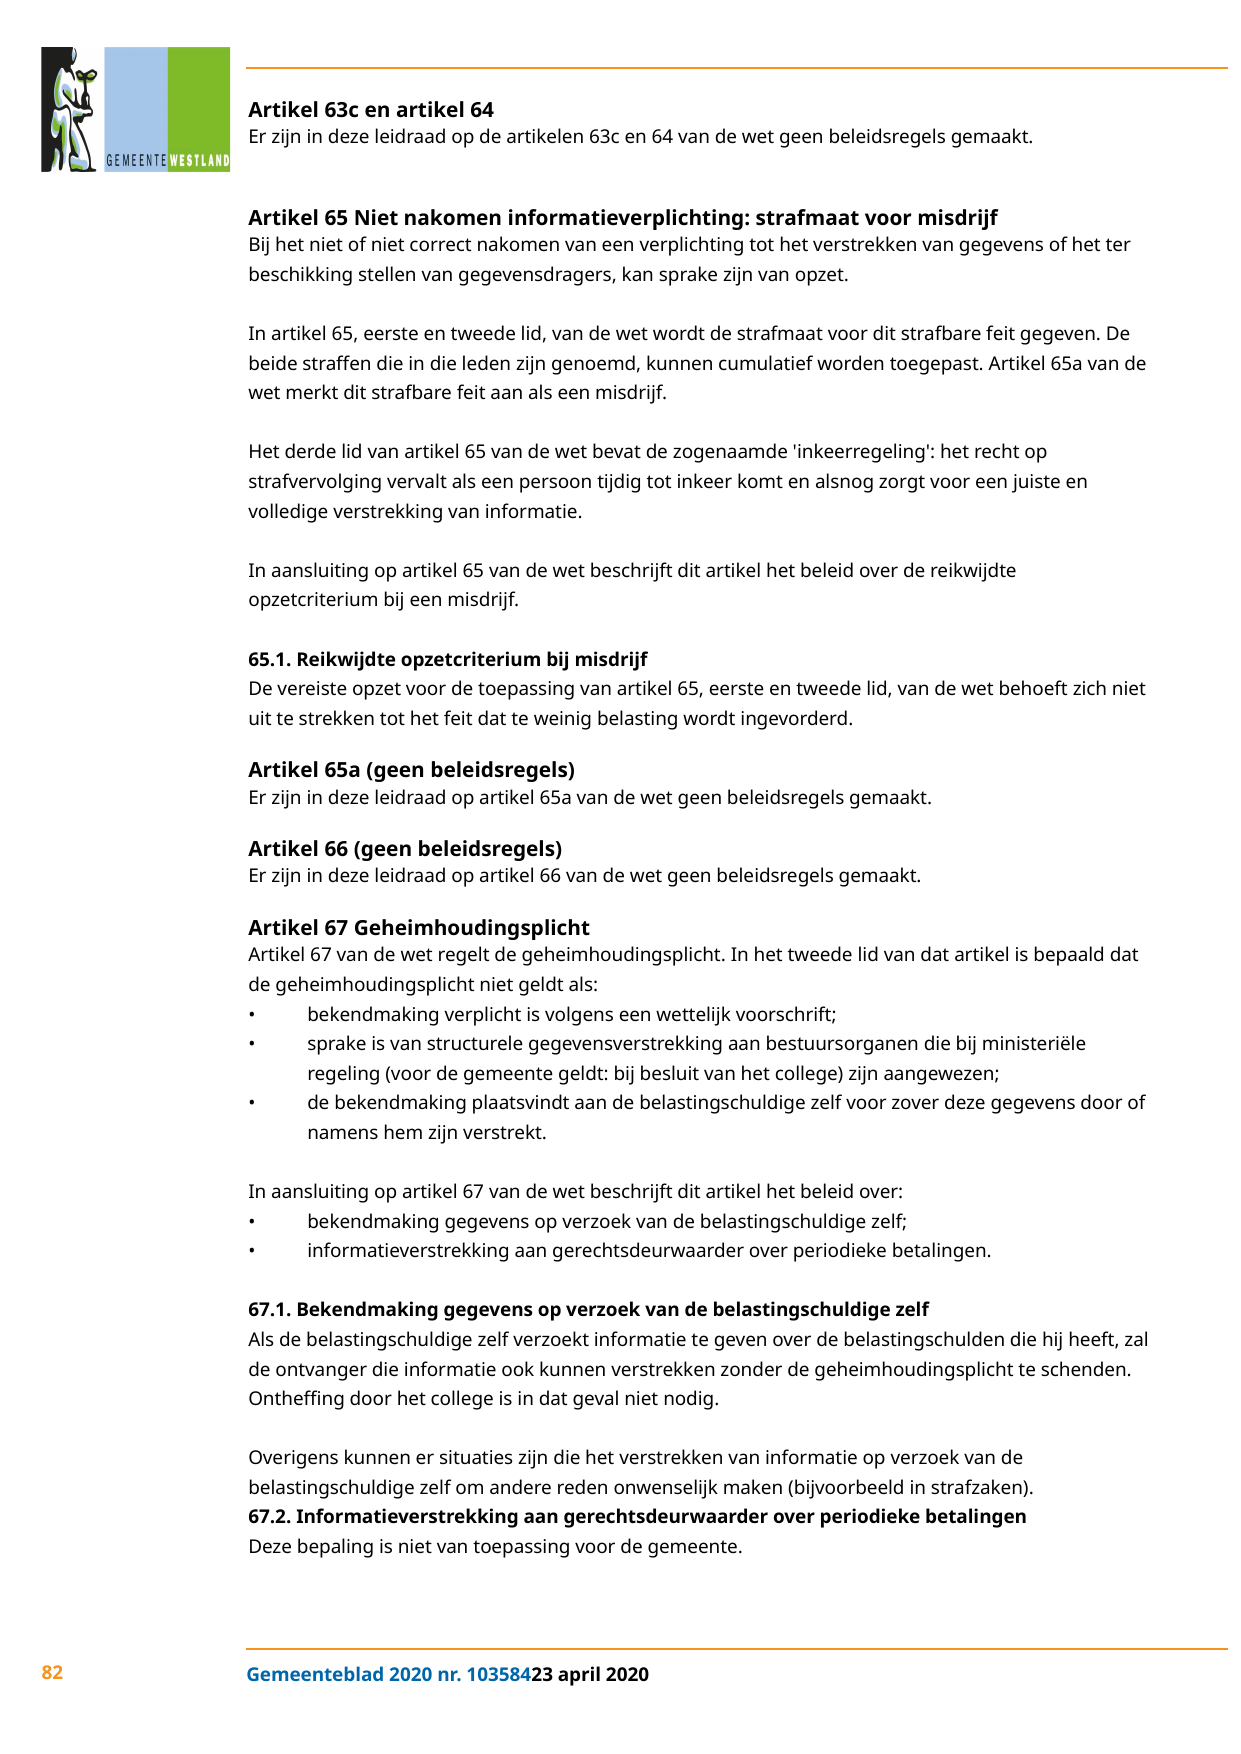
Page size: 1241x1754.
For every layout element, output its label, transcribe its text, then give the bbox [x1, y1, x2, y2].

text 67.2. Informatieverstrekking aan gerechtsdeurwaarder over periodieke betalingen [248, 1504, 1152, 1529]
list bekendmaking verplicht is volgens een wettelijk voorschrift; [248, 1001, 1152, 1026]
text Als de belastingschuldige zelf verzoekt informatie te geven over de belastingschulden die hij heeft, zal de ontvanger die informatie ook kunnen verstrekken zonder de geheimhoudingsplicht te schenden. Ontheffing door het college is in dat geval niet nodig. [248, 1326, 1152, 1411]
text Er zijn in deze leidraad op artikel 65a van de wet geen beleidsregels gemaakt. [248, 784, 1152, 809]
list sprake is van structurele gegevensverstrekking aan bestuursorganen die bij ministeriële regeling (voor de gemeente geldt: bij besluit van het college) zijn aangewezen; [248, 1030, 1152, 1086]
text Artikel 67 van de wet regelt de geheimhoudingsplicht. In het tweede lid van dat artikel is bepaald dat de geheimhoudingsplicht niet geldt als: [248, 942, 1152, 997]
text 67.1. Bekendmaking gegevens op verzoek van de belastingschuldige zelf [248, 1297, 1152, 1322]
list bekendmaking gegevens op verzoek van de belastingschuldige zelf; [248, 1208, 1152, 1233]
list de bekendmaking plaatsvindt aan de belastingschuldige zelf voor zover deze gegevens door of namens hem zijn verstrekt. [248, 1089, 1152, 1145]
text Het derde lid van artikel 65 van de wet bevat de zogenaamde 'inkeerregeling': het recht op strafvervolging vervalt als een persoon tijdig tot inkeer komt en alsnog zorgt voor een juiste en volledige verstrekking van informatie. [248, 439, 1152, 524]
picture [41, 47, 231, 172]
text Artikel 67 Geheimhoudingsplicht [248, 913, 1152, 942]
list informatieverstrekking aan gerechtsdeurwaarder over periodieke betalingen. [248, 1237, 1152, 1263]
text Deze bepaling is niet van toepassing voor de gemeente. [248, 1533, 1152, 1559]
text Artikel 65 Niet nakomen informatieverplichting: strafmaat voor misdrijf [248, 203, 1152, 232]
text 65.1. Reikwijdte opzetcriterium bij misdrijf [248, 646, 1152, 672]
text In artikel 65, eerste en tweede lid, van de wet wordt de strafmaat voor dit strafbare feit gegeven. De beide straffen die in die leden zijn genoemd, kunnen cumulatief worden toegepast. Artikel 65a van de wet merkt dit strafbare feit aan als een misdrijf. [248, 320, 1152, 405]
text Artikel 63c en artikel 64 [248, 95, 1152, 123]
text Artikel 65a (geen beleidsregels) [248, 755, 1152, 784]
text Artikel 66 (geen beleidsregels) [248, 834, 1152, 863]
text De vereiste opzet voor de toepassing van artikel 65, eerste en tweede lid, van de wet behoeft zich niet uit te strekken tot het feit dat te weinig belasting wordt ingevorderd. [248, 675, 1152, 731]
text Overigens kunnen er situaties zijn die het verstrekken van informatie op verzoek van de belastingschuldige zelf om andere reden onwenselijk maken (bijvoorbeeld in strafzaken). [248, 1444, 1152, 1500]
text Er zijn in deze leidraad op de artikelen 63c en 64 van de wet geen beleidsregels gemaakt. [248, 123, 1152, 149]
text Er zijn in deze leidraad op artikel 66 van de wet geen beleidsregels gemaakt. [248, 863, 1152, 888]
text In aansluiting op artikel 67 van de wet beschrijft dit artikel het beleid over: [248, 1178, 1152, 1204]
text In aansluiting op artikel 65 van de wet beschrijft dit artikel het beleid over de reikwijdte opzetcriterium bij een misdrijf. [248, 557, 1152, 612]
text Bij het niet of niet correct nakomen van een verplichting tot het verstrekken van gegevens of het ter beschikking stellen van gegevensdragers, kan sprake zijn van opzet. [248, 232, 1152, 287]
